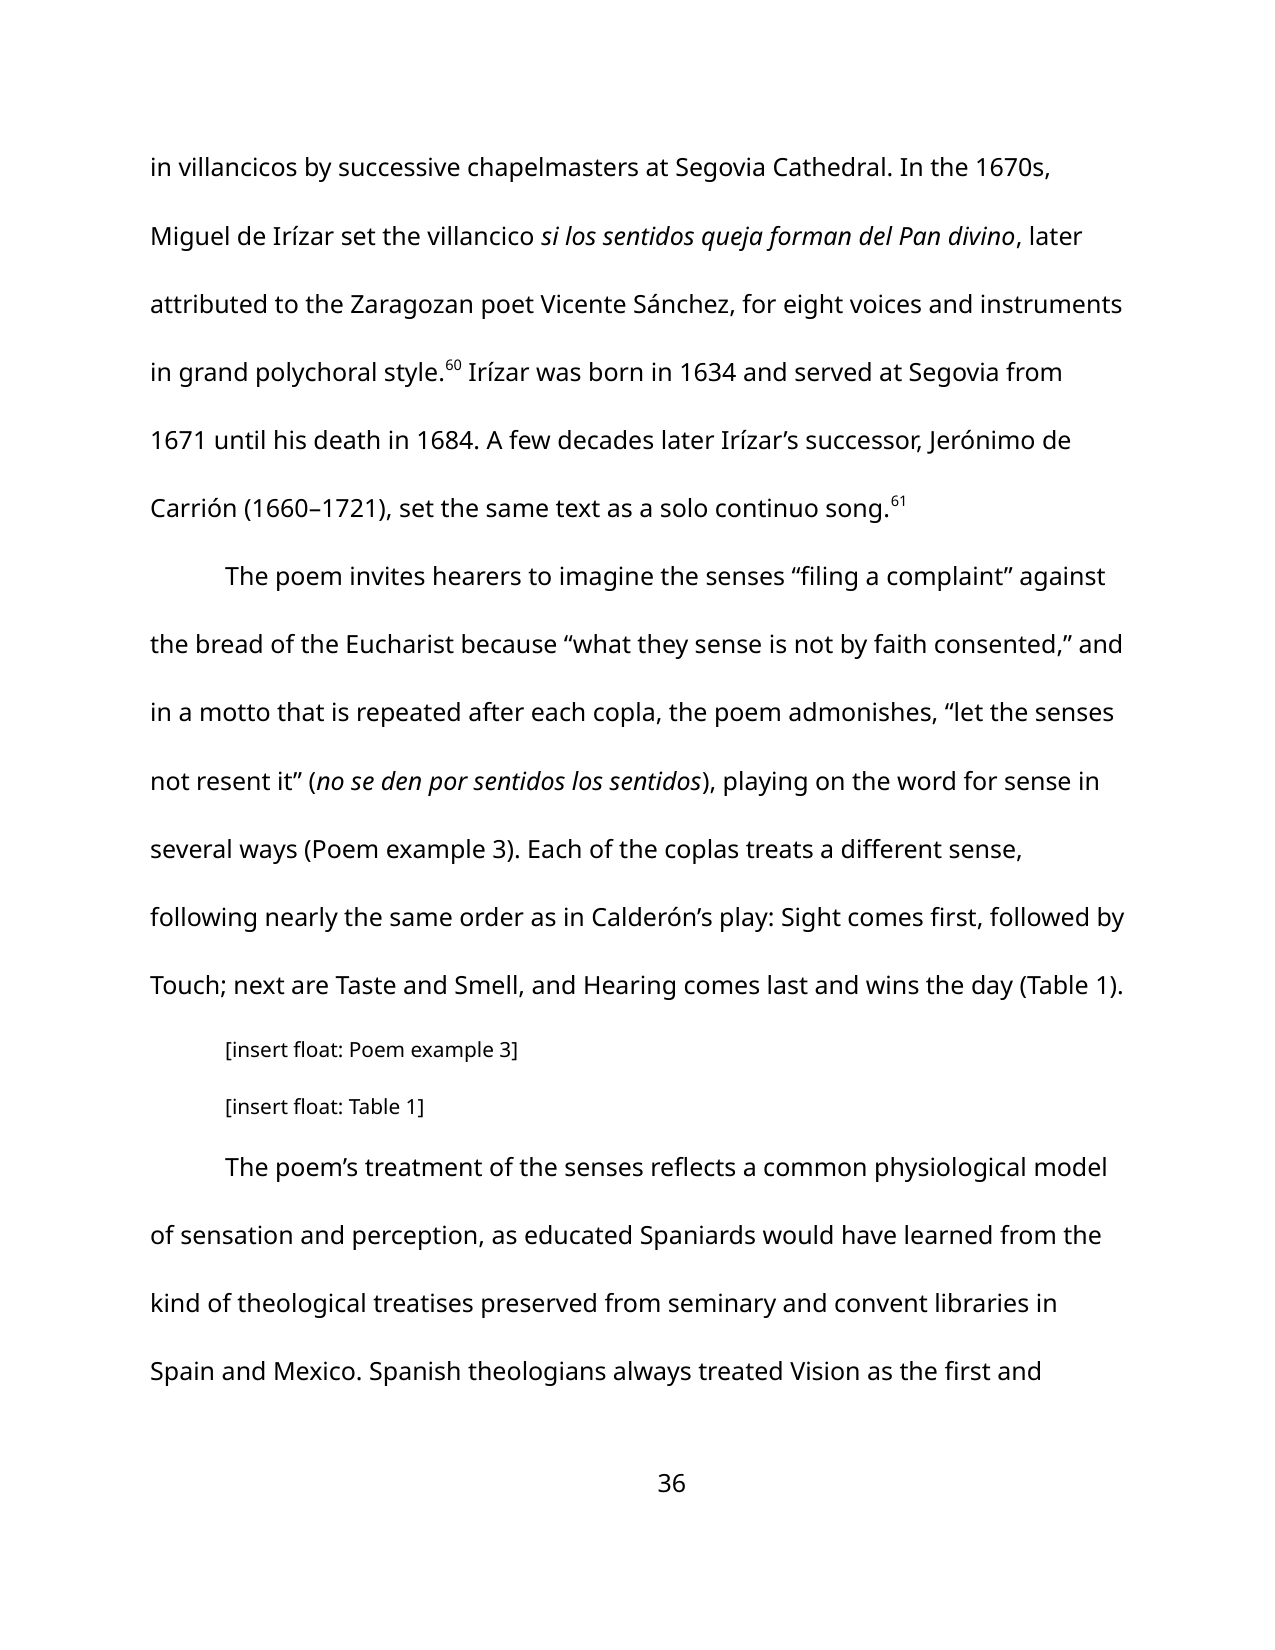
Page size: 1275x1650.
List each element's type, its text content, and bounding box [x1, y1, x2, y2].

text [insert float: Poem example 3] [150, 1036, 1125, 1064]
text [insert float: Table 1] [150, 1092, 1125, 1121]
text The poem’s treatment of the senses reflects a common physiological model of sensation and perception, as educated Spaniards would have learned from the kind of theological treatises preserved from seminary and convent libraries in Spain and Mexico. Spanish theologians always treated Vision as the first and [150, 1149, 1125, 1388]
text The poem invites hearers to imagine the senses “filing a complaint” against the bread of the Eucharist because “what they sense is not by faith consented,” and in a motto that is repeated after each copla, the poem admonishes, “let the senses not resent it” (no se den por sentidos los sentidos), playing on the word for sense in several ways (Poem example 3). Each of the coplas treats a different sense, following nearly the same order as in Calderón’s play: Sight comes first, followed by Touch; next are Taste and Smell, and Hearing comes last and wins the day (Table 1). [150, 559, 1125, 1002]
text in villancicos by successive chapelmasters at Segovia Cathedral. In the 1670s, Miguel de Irízar set the villancico si los sentidos queja forman del Pan divino, later attributed to the Zaragozan poet Vicente Sánchez, for eight voices and instruments in grand polychoral style. Irízar was born in 1634 and served at Segovia from 1671 until his death in 1684. A few decades later Irízar’s successor, Jerónimo de Carrión (1660–1721), set the same text as a solo continuo song. [150, 150, 1125, 525]
